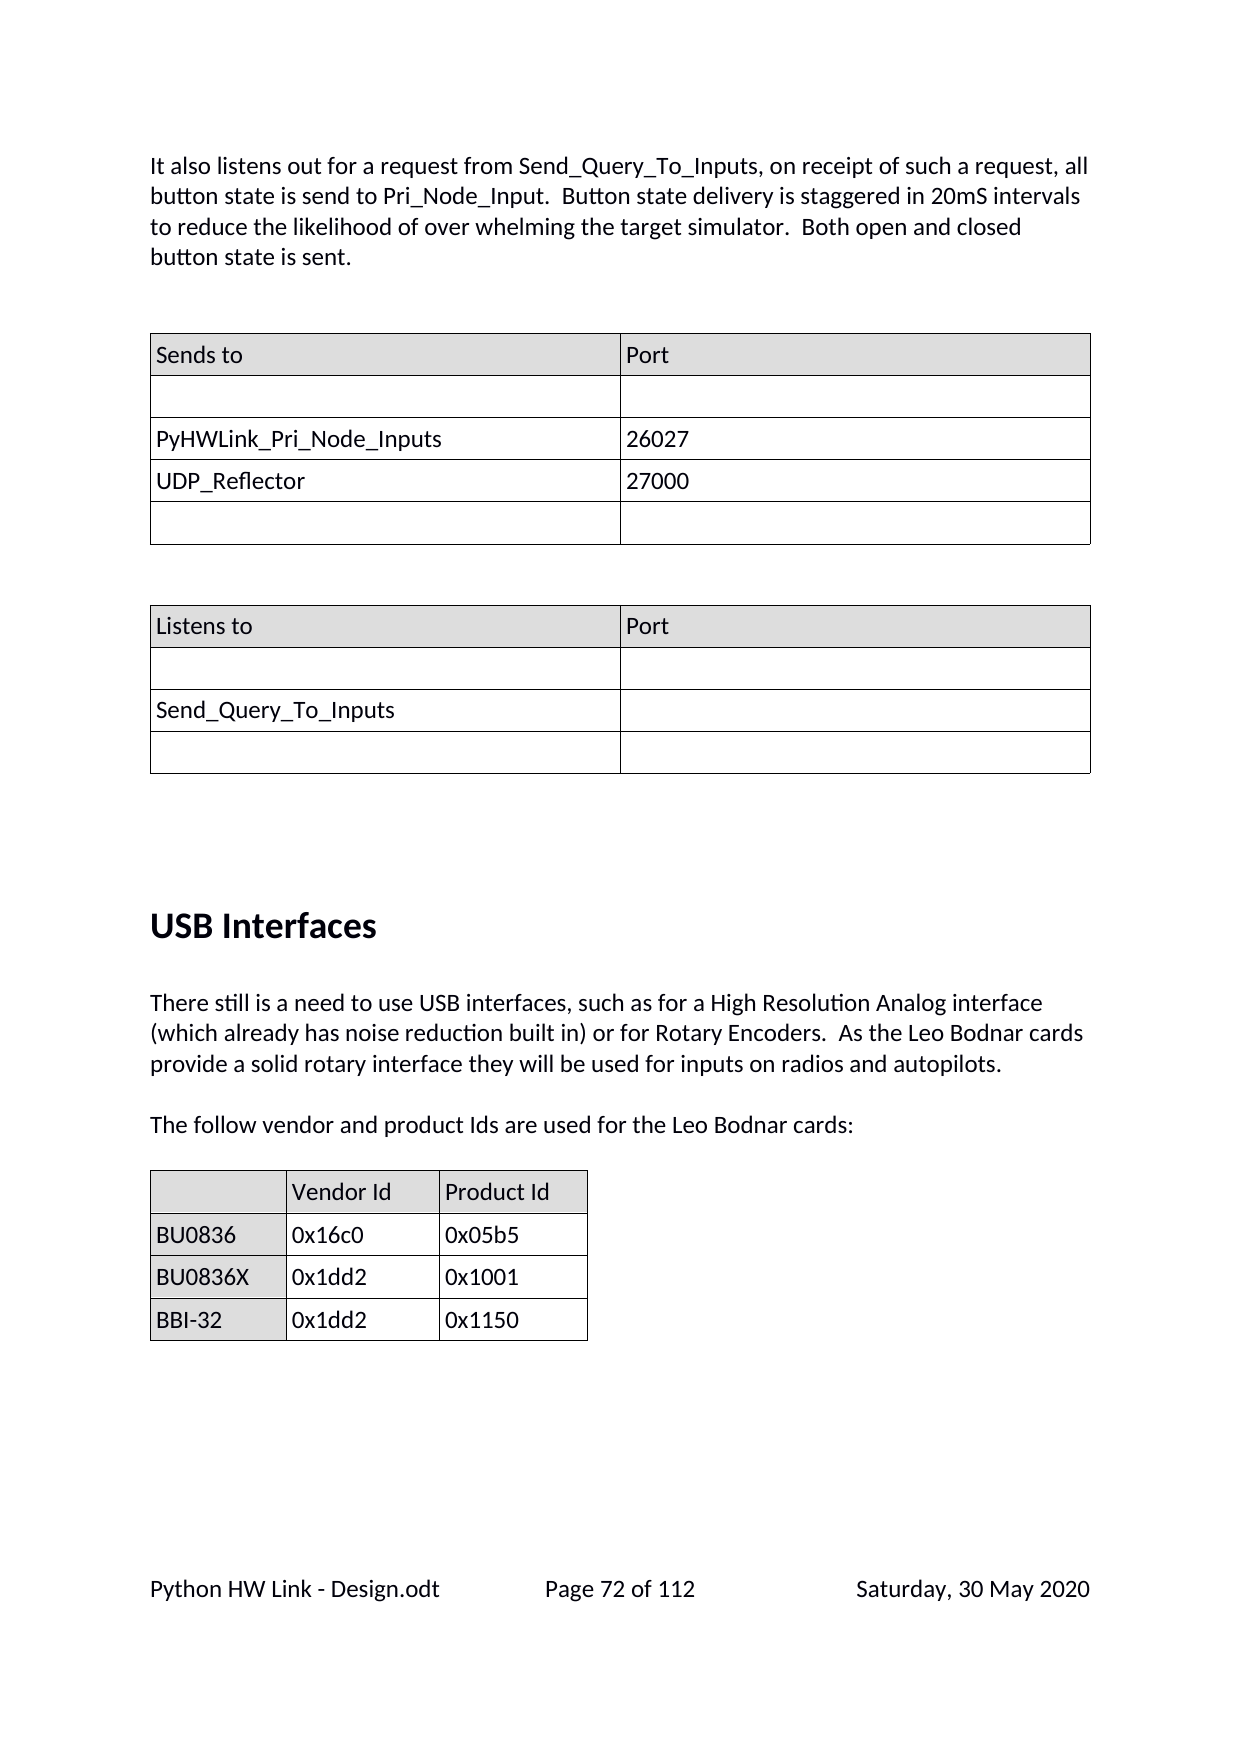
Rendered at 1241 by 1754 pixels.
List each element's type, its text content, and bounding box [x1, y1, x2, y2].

text The follow vendor and product Ids are used for the Leo Bodnar cards: [150, 1109, 1090, 1139]
table_cell 26027 [621, 418, 1090, 459]
table_cell 0x1dd2 [287, 1256, 439, 1297]
table_header Product Id [440, 1171, 587, 1212]
table_cell [621, 648, 1090, 689]
text There still is a need to use USB interfaces, such as for a High Resolution Analog interface (which already has noise reduction built in) or for Rotary Encoders. As the Leo Bodnar cards provide a solid rotary interface they will be used for inputs on radios and autopilots. [150, 987, 1090, 1078]
table_cell 0x1150 [440, 1299, 587, 1340]
table_cell 0x05b5 [440, 1214, 587, 1255]
table_cell 0x1001 [440, 1256, 587, 1297]
table_cell BBI-32 [151, 1299, 286, 1340]
table_header Sends to [151, 334, 620, 375]
table_cell [621, 376, 1090, 417]
table_header Port [621, 606, 1090, 647]
table_cell UDP_Reflector [151, 460, 620, 501]
table_cell 0x16c0 [287, 1214, 439, 1255]
table_cell BU0836 [151, 1214, 286, 1255]
table_cell [621, 690, 1090, 731]
table_cell BU0836X [151, 1256, 286, 1297]
table_cell [151, 648, 620, 689]
table_cell [151, 502, 620, 543]
table_cell 0x1dd2 [287, 1299, 439, 1340]
table_cell [151, 376, 620, 417]
table_cell [151, 732, 620, 773]
table_header Vendor Id [287, 1171, 439, 1212]
table_cell [621, 732, 1090, 773]
table_cell PyHWLink_Pri_Node_Inputs [151, 418, 620, 459]
table_header Port [621, 334, 1090, 375]
table_header Listens to [151, 606, 620, 647]
table_cell [621, 502, 1090, 543]
table_cell 27000 [621, 460, 1090, 501]
table_header [151, 1171, 286, 1212]
text It also listens out for a request from Send_Query_To_Inputs, on receipt of such a request, all button state is send to Pri_Node_Input. Button state delivery is staggered in 20mS intervals to reduce the likelihood of over whelming the target simulator. Both open and closed button state is sent. [150, 150, 1090, 272]
subtitle USB Interfaces [150, 902, 1090, 948]
table_cell Send_Query_To_Inputs [151, 690, 620, 731]
